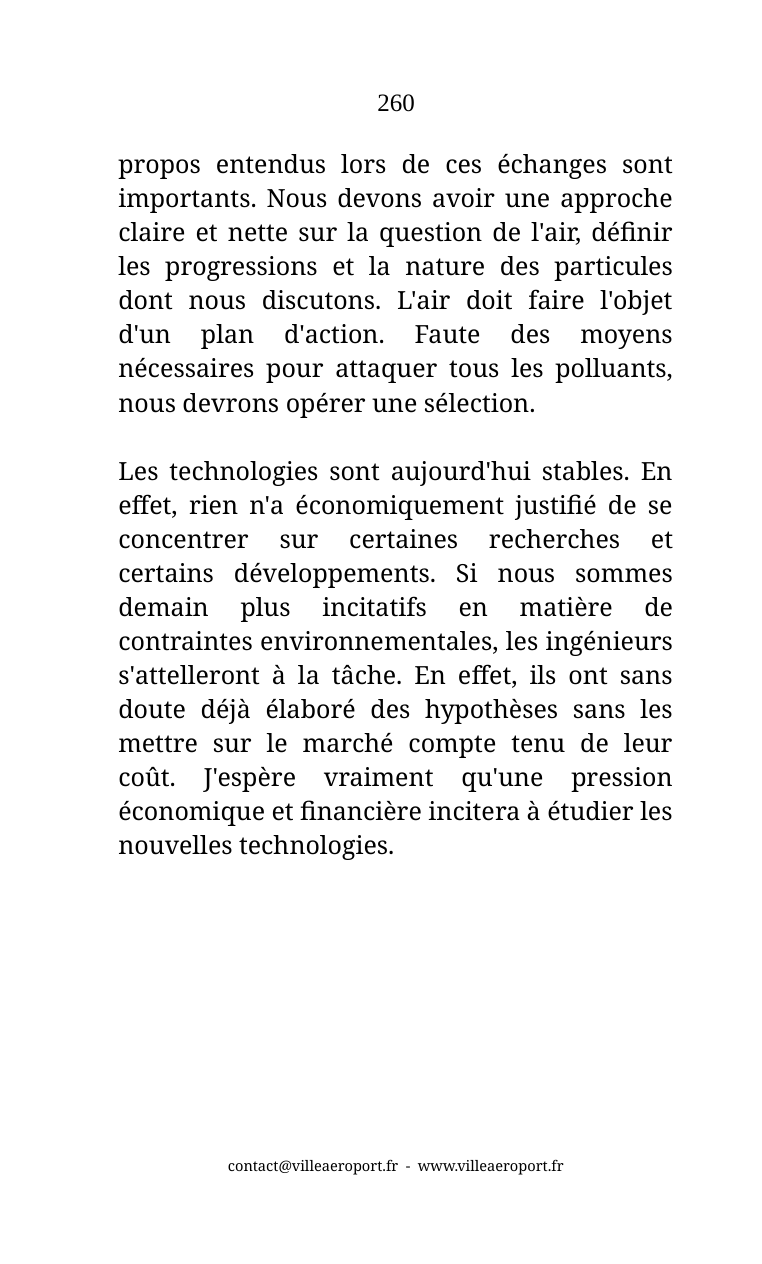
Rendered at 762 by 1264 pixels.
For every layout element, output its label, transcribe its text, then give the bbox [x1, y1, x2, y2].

text Les technologies sont aujourd'hui stables. En effet, rien n'a économiquement justifié de se concentrer sur certaines recherches et certains développements. Si nous sommes demain plus incitatifs en matière de contraintes environnementales, les ingénieurs s'attelleront à la tâche. En effet, ils ont sans doute déjà élaboré des hypothèses sans les mettre sur le marché compte tenu de leur coût. J'espère vraiment qu'une pression économique et financière incitera à étudier les nouvelles technologies. [118, 453, 673, 862]
text propos entendus lors de ces échanges sont importants. Nous devons avoir une approche claire et nette sur la question de l'air, définir les progressions et la nature des particules dont nous discutons. L'air doit faire l'objet d'un plan d'action. Faute des moyens nécessaires pour attaquer tous les polluants, nous devrons opérer une sélection. [118, 147, 673, 419]
